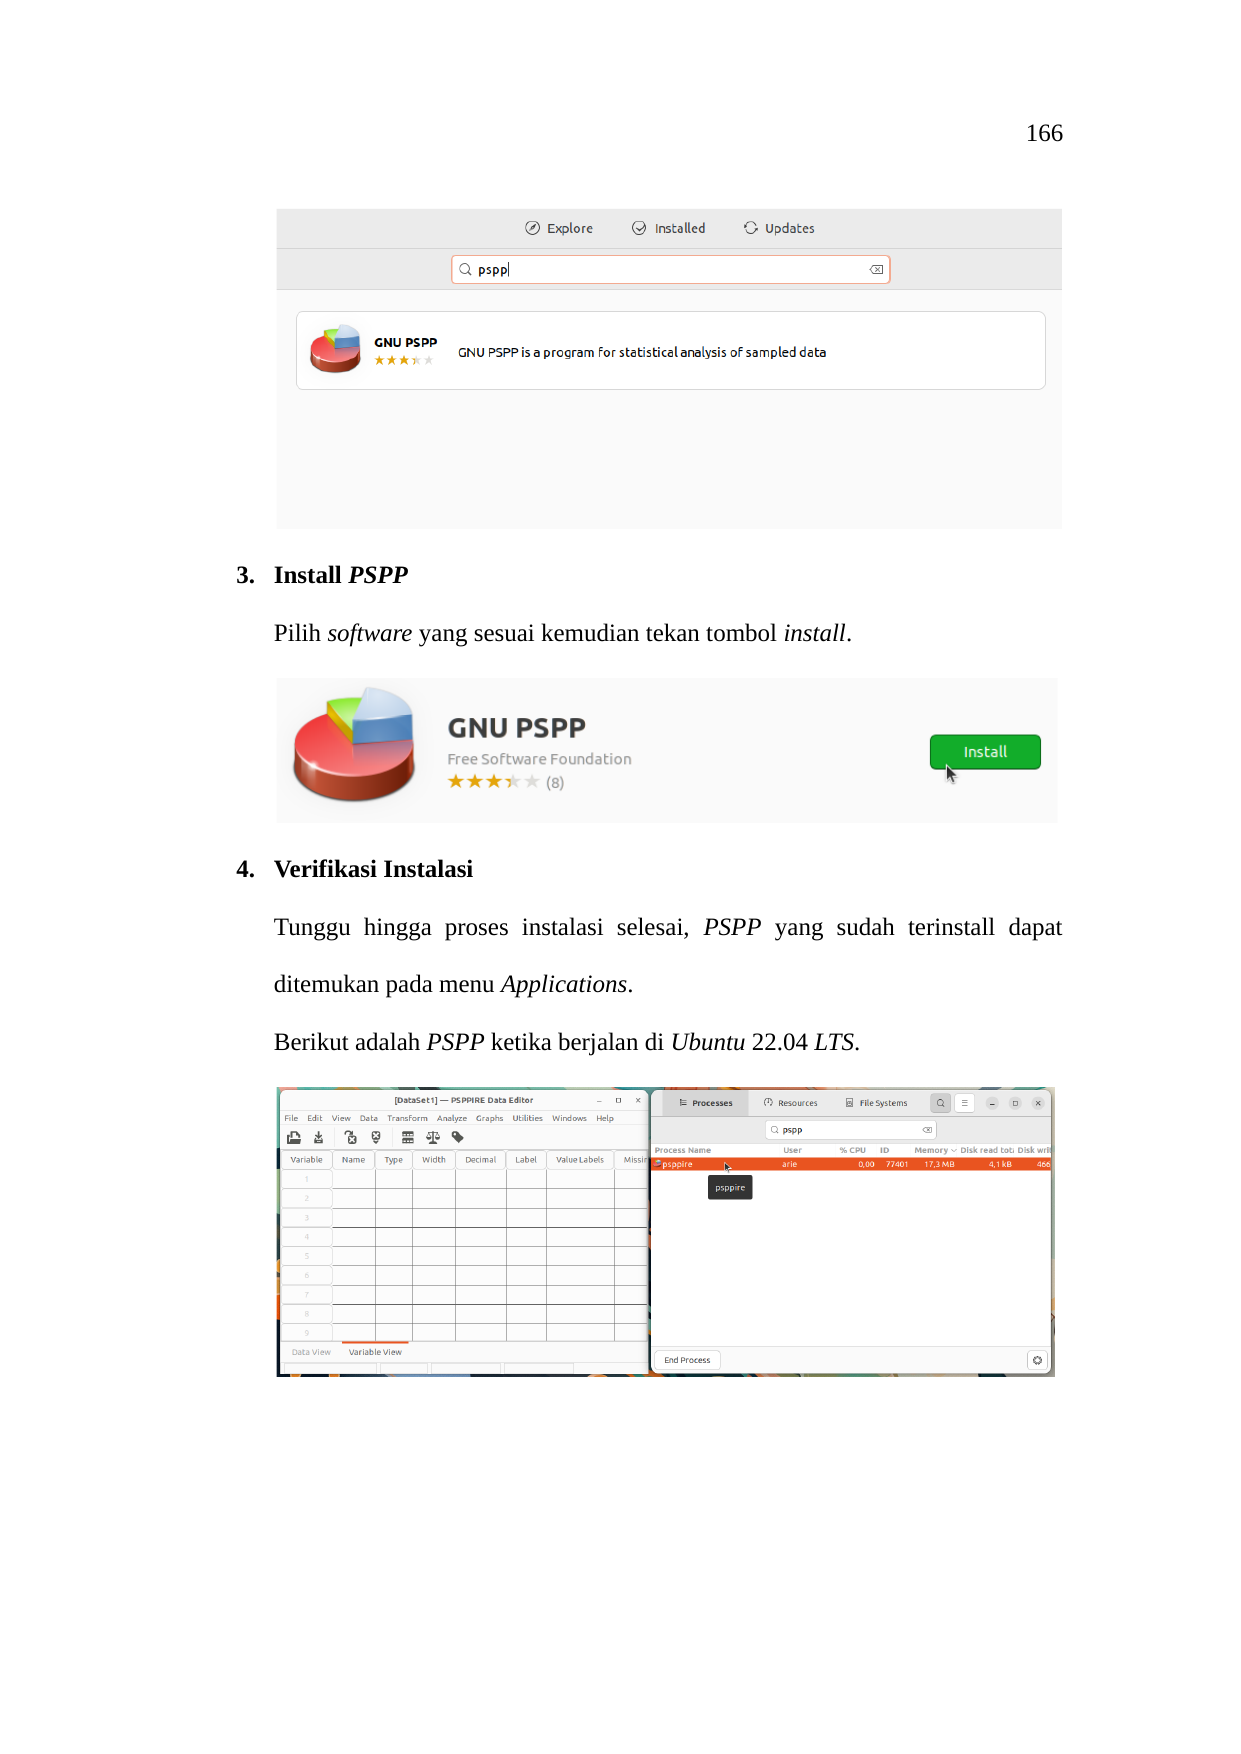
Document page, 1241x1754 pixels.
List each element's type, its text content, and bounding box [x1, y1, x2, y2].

list Berikut adalah PSPP ketika berjalan di Ubuntu 22.04 LTS. [236, 1027, 1063, 1056]
list Install PSPP [236, 561, 1063, 589]
list Tunggu hingga proses instalasi selesai, PSPP yang sudah terinstall dapat ditemukan pada menu Applications. [236, 912, 1063, 998]
picture [276, 208, 1062, 529]
picture [276, 678, 1058, 823]
list Pilih software yang sesuai kemudian tekan tombol install. [236, 618, 1063, 647]
picture [276, 1087, 1055, 1377]
list Verifikasi Instalasi [236, 854, 1063, 883]
